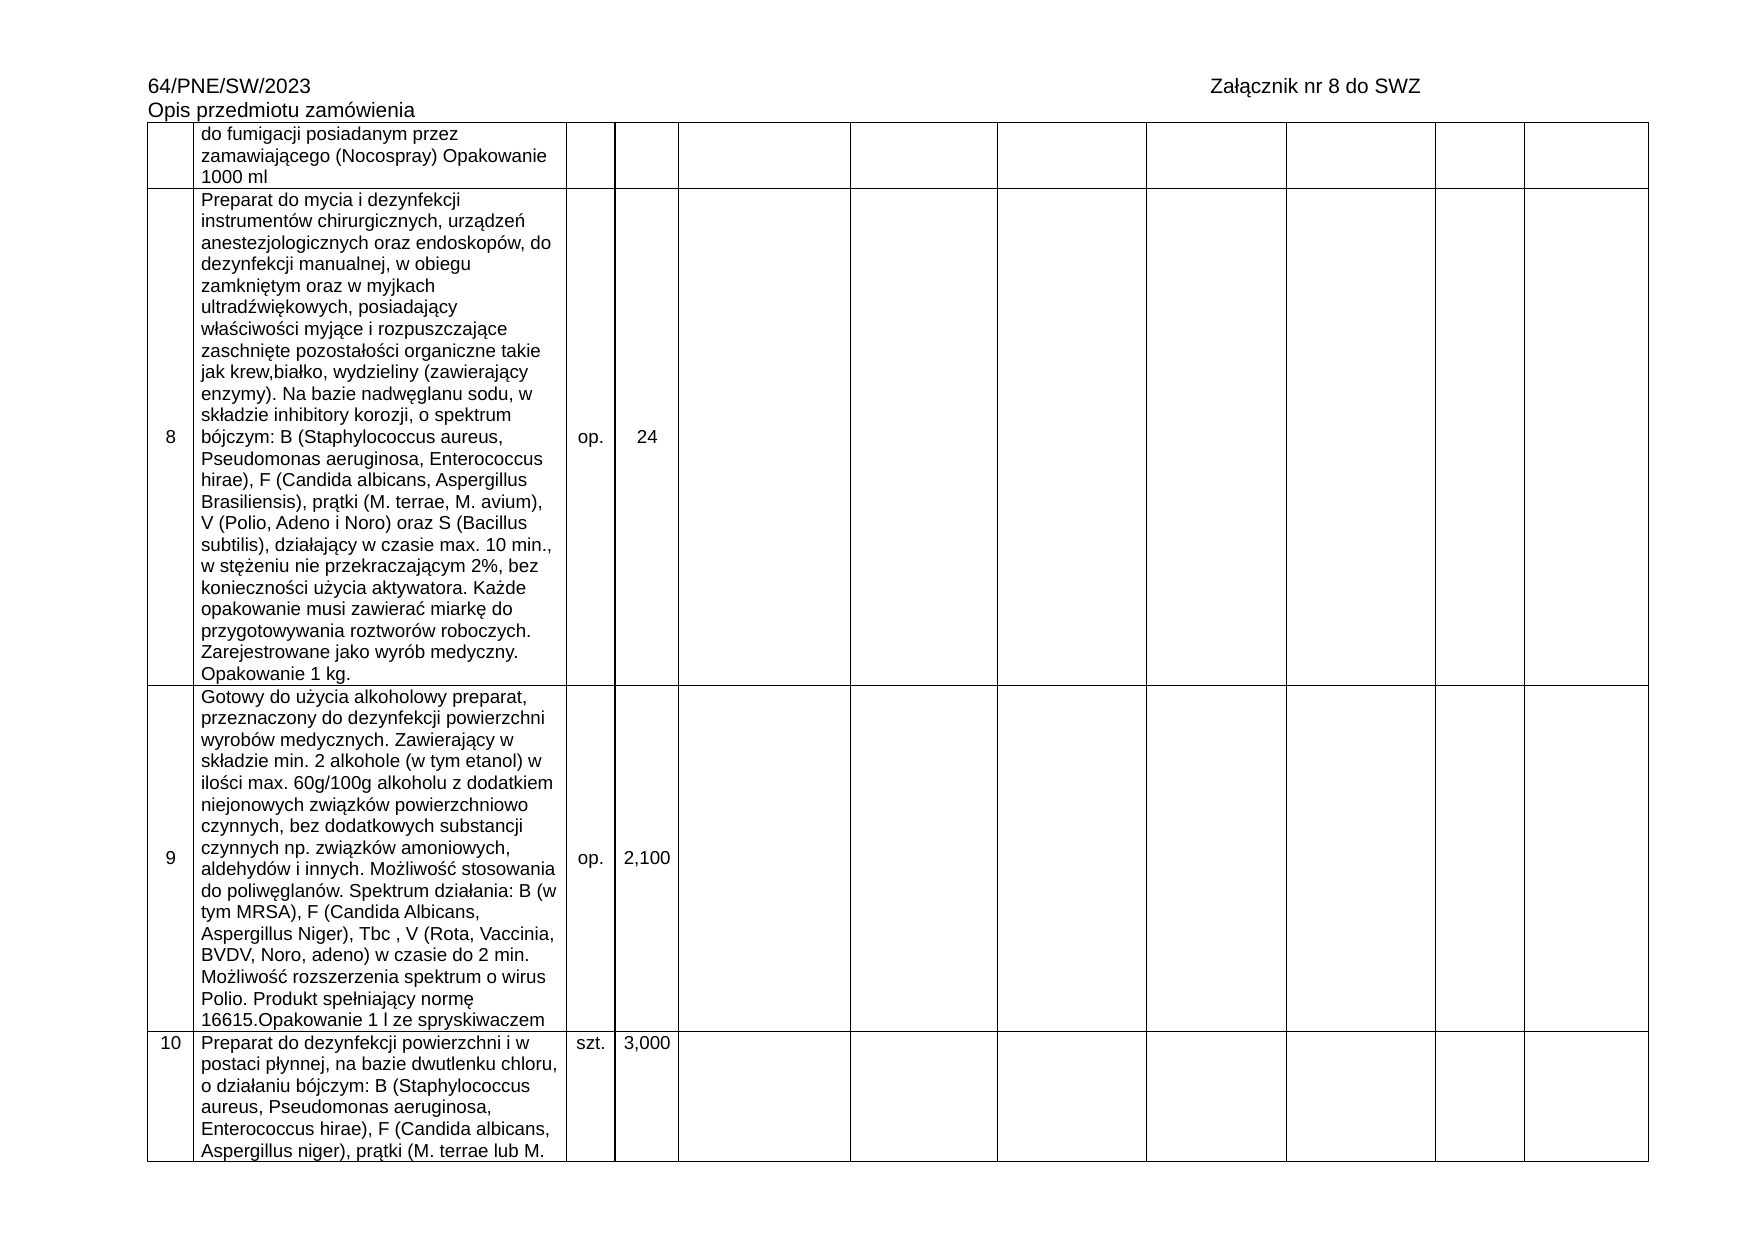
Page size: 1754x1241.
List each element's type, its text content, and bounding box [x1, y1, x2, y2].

table_cell [998, 686, 1146, 1031]
table_cell [679, 686, 850, 1031]
table_cell [616, 123, 678, 187]
table_cell 24 [616, 189, 678, 684]
table_cell [1436, 123, 1524, 187]
table_cell [851, 189, 997, 684]
table_cell 9 [148, 686, 193, 1031]
table_cell do fumigacji posiadanym przez zamawiającego (Nocospray) Opakowanie 1000 ml [194, 123, 566, 187]
table_cell [1287, 123, 1435, 187]
table_cell szt. [567, 1032, 614, 1161]
table_cell 10 [148, 1032, 193, 1161]
table_cell [1147, 123, 1286, 187]
table_cell 3 000 [616, 1032, 678, 1161]
table_cell [1436, 686, 1524, 1031]
table_cell [998, 189, 1146, 684]
table_cell [851, 686, 997, 1031]
table_cell Preparat do dezynfekcji powierzchni i w postaci płynnej, na bazie dwutlenku chloru, o działaniu bójczym: B (Staphylococcus aureus, Pseudomonas aeruginosa, Enterococcus hirae), F (Candida albicans, Aspergillus niger), prątki (M. terrae lub M. [194, 1032, 566, 1161]
table_cell [1436, 189, 1524, 684]
table_cell [1525, 123, 1648, 187]
table_cell [1525, 1032, 1648, 1161]
table_cell 2 100 [616, 686, 678, 1031]
table_cell [679, 1032, 850, 1161]
table_cell [1147, 686, 1286, 1031]
table_cell [1436, 1032, 1524, 1161]
table_cell 8 [148, 189, 193, 684]
table_cell [679, 123, 850, 187]
table_cell [1525, 686, 1648, 1031]
table_cell op. [567, 189, 614, 684]
table_cell op. [567, 686, 614, 1031]
table_cell [1147, 1032, 1286, 1161]
table_cell [1287, 686, 1435, 1031]
table_cell [1147, 189, 1286, 684]
table_cell [1287, 189, 1435, 684]
table_cell [567, 123, 614, 187]
table_cell [998, 1032, 1146, 1161]
table_cell [851, 123, 997, 187]
table_cell [998, 123, 1146, 187]
table_cell Gotowy do użycia alkoholowy preparat, przeznaczony do dezynfekcji powierzchni wyrobów medycznych. Zawierający w składzie min. 2 alkohole (w tym etanol) w ilości max. 60g/100g alkoholu z dodatkiem niejonowych związków powierzchniowo czynnych, bez dodatkowych substancji czynnych np. związków amoniowych, aldehydów i innych. Możliwość stosowania do poliwęglanów. Spektrum działania: B (w tym MRSA), F (Candida Albicans, Aspergillus Niger), Tbc , V (Rota, Vaccinia, BVDV, Noro, adeno) w czasie do 2 min. Możliwość rozszerzenia spektrum o wirus Polio. Produkt spełniający normę 16615.Opakowanie 1 l ze spryskiwaczem [194, 686, 566, 1031]
table_cell [679, 189, 850, 684]
table_cell [148, 123, 193, 187]
table_cell [1287, 1032, 1435, 1161]
table_cell [1525, 189, 1648, 684]
table_cell [851, 1032, 997, 1161]
table_cell Preparat do mycia i dezynfekcji instrumentów chirurgicznych, urządzeń anestezjologicznych oraz endoskopów, do dezynfekcji manualnej, w obiegu zamkniętym oraz w myjkach ultradźwiękowych, posiadający właściwości myjące i rozpuszczające zaschnięte pozostałości organiczne takie jak krew,białko, wydzieliny (zawierający enzymy). Na bazie nadwęglanu sodu, w składzie inhibitory korozji, o spektrum bójczym: B (Staphylococcus aureus, Pseudomonas aeruginosa, Enterococcus hirae), F (Candida albicans, Aspergillus Brasiliensis), prątki (M. terrae, M. avium), V (Polio, Adeno i Noro) oraz S (Bacillus subtilis), działający w czasie max. 10 min., w stężeniu nie przekraczającym 2%, bez konieczności użycia aktywatora. Każde opakowanie musi zawierać miarkę do przygotowywania roztworów roboczych. Zarejestrowane jako wyrób medyczny. Opakowanie 1 kg. [194, 189, 566, 684]
